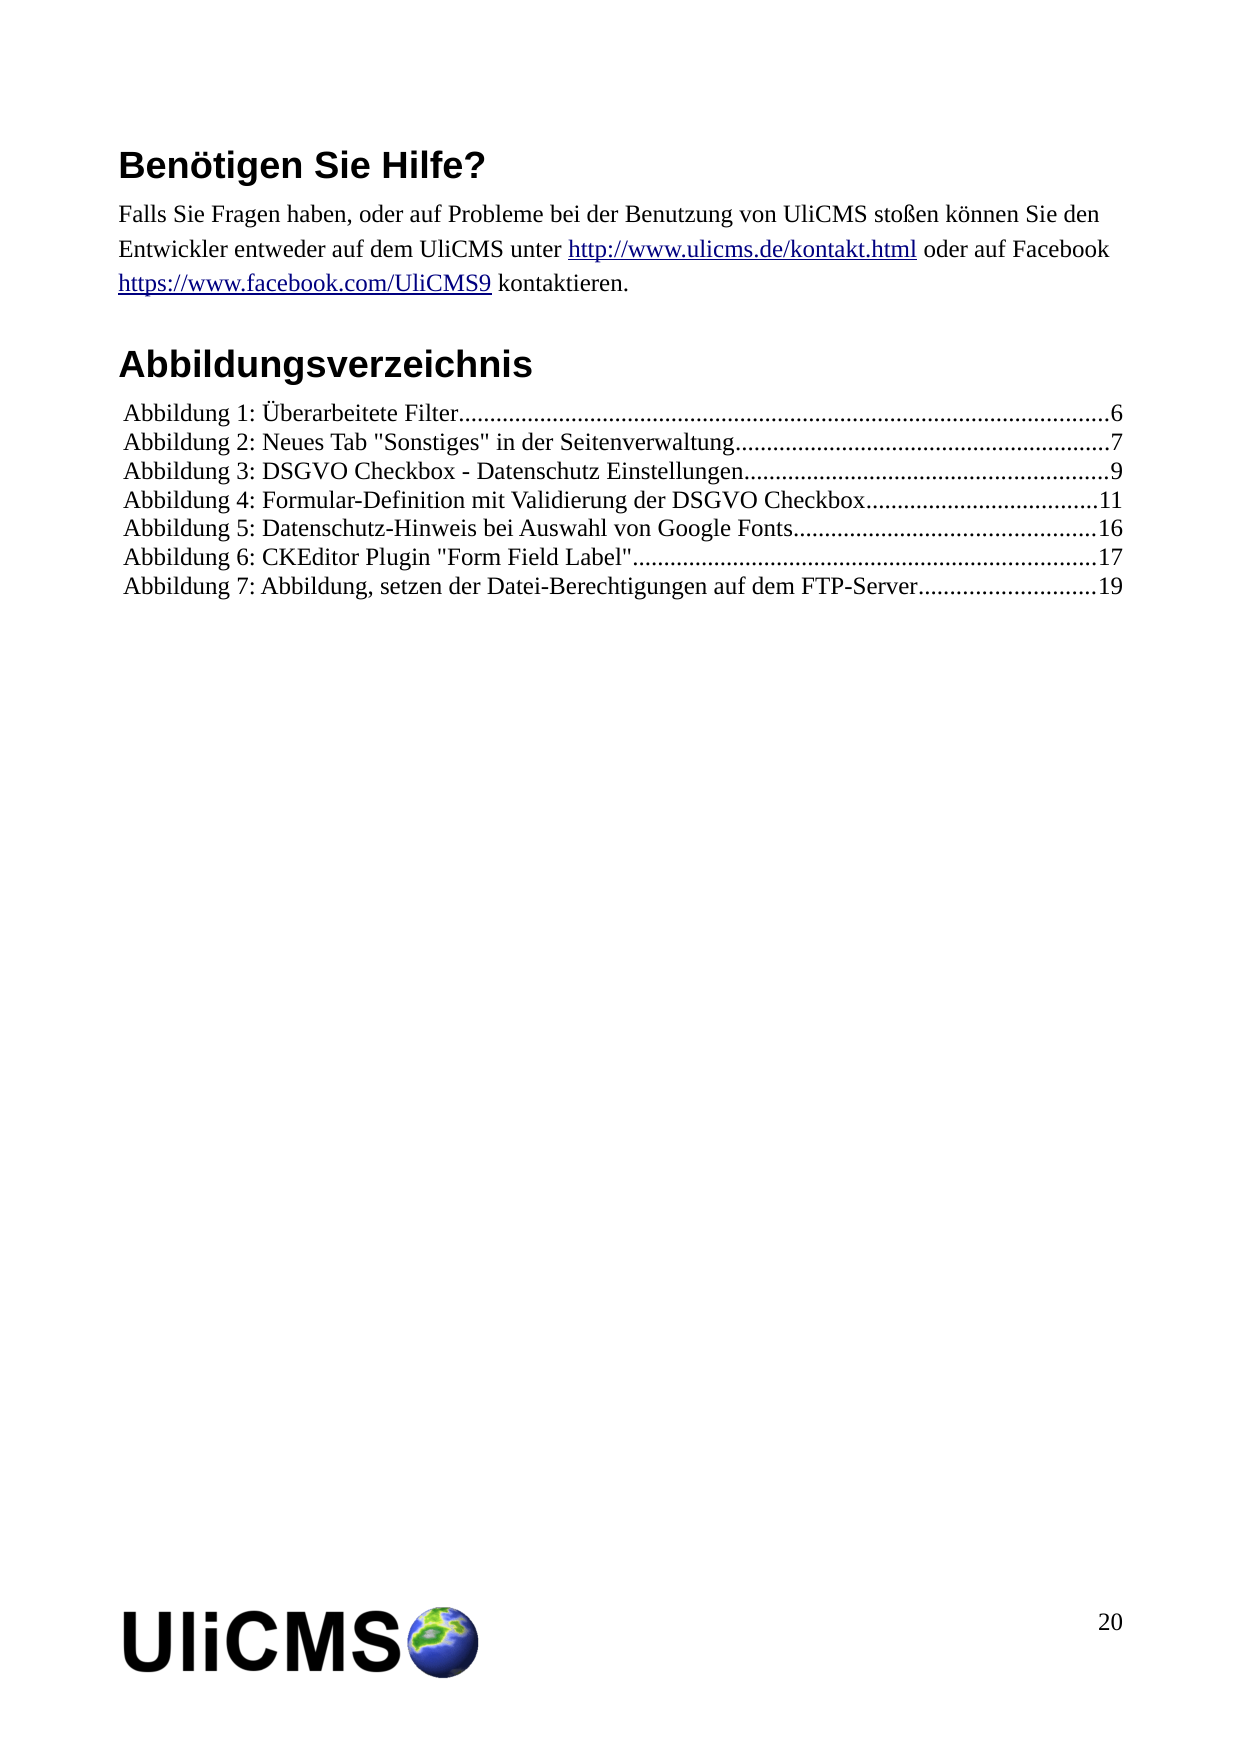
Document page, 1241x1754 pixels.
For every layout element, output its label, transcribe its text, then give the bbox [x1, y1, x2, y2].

subtitle Abbildungsverzeichnis [118, 342, 1123, 386]
text Abbildung 4: Formular-Definition mit Validierung der DSGVO Checkbox 11 [118, 485, 1123, 513]
text Abbildung 2: Neues Tab "Sonstiges" in der Seitenverwaltung 7 [118, 427, 1123, 456]
text Abbildung 6: CKEditor Plugin "Form Field Label" 17 [118, 542, 1123, 571]
text Falls Sie Fragen haben, oder auf Probleme bei der Benutzung von UliCMS stoßen können Sie den Entwickler entweder auf dem UliCMS unter http://www.ulicms.de/kontakt.html oder auf Facebook https://www.facebook.com/UliCMS9 kontaktieren. [118, 199, 1123, 297]
picture [118, 1607, 479, 1681]
subtitle Benötigen Sie Hilfe? [118, 143, 1123, 187]
text Abbildung 5: Datenschutz-Hinweis bei Auswahl von Google Fonts 16 [118, 513, 1123, 542]
text Abbildung 7: Abbildung, setzen der Datei-Berechtigungen auf dem FTP-Server 19 [118, 571, 1123, 600]
text Abbildung 3: DSGVO Checkbox - Datenschutz Einstellungen 9 [118, 456, 1123, 485]
text Abbildung 1: Überarbeitete Filter 6 [118, 398, 1123, 427]
